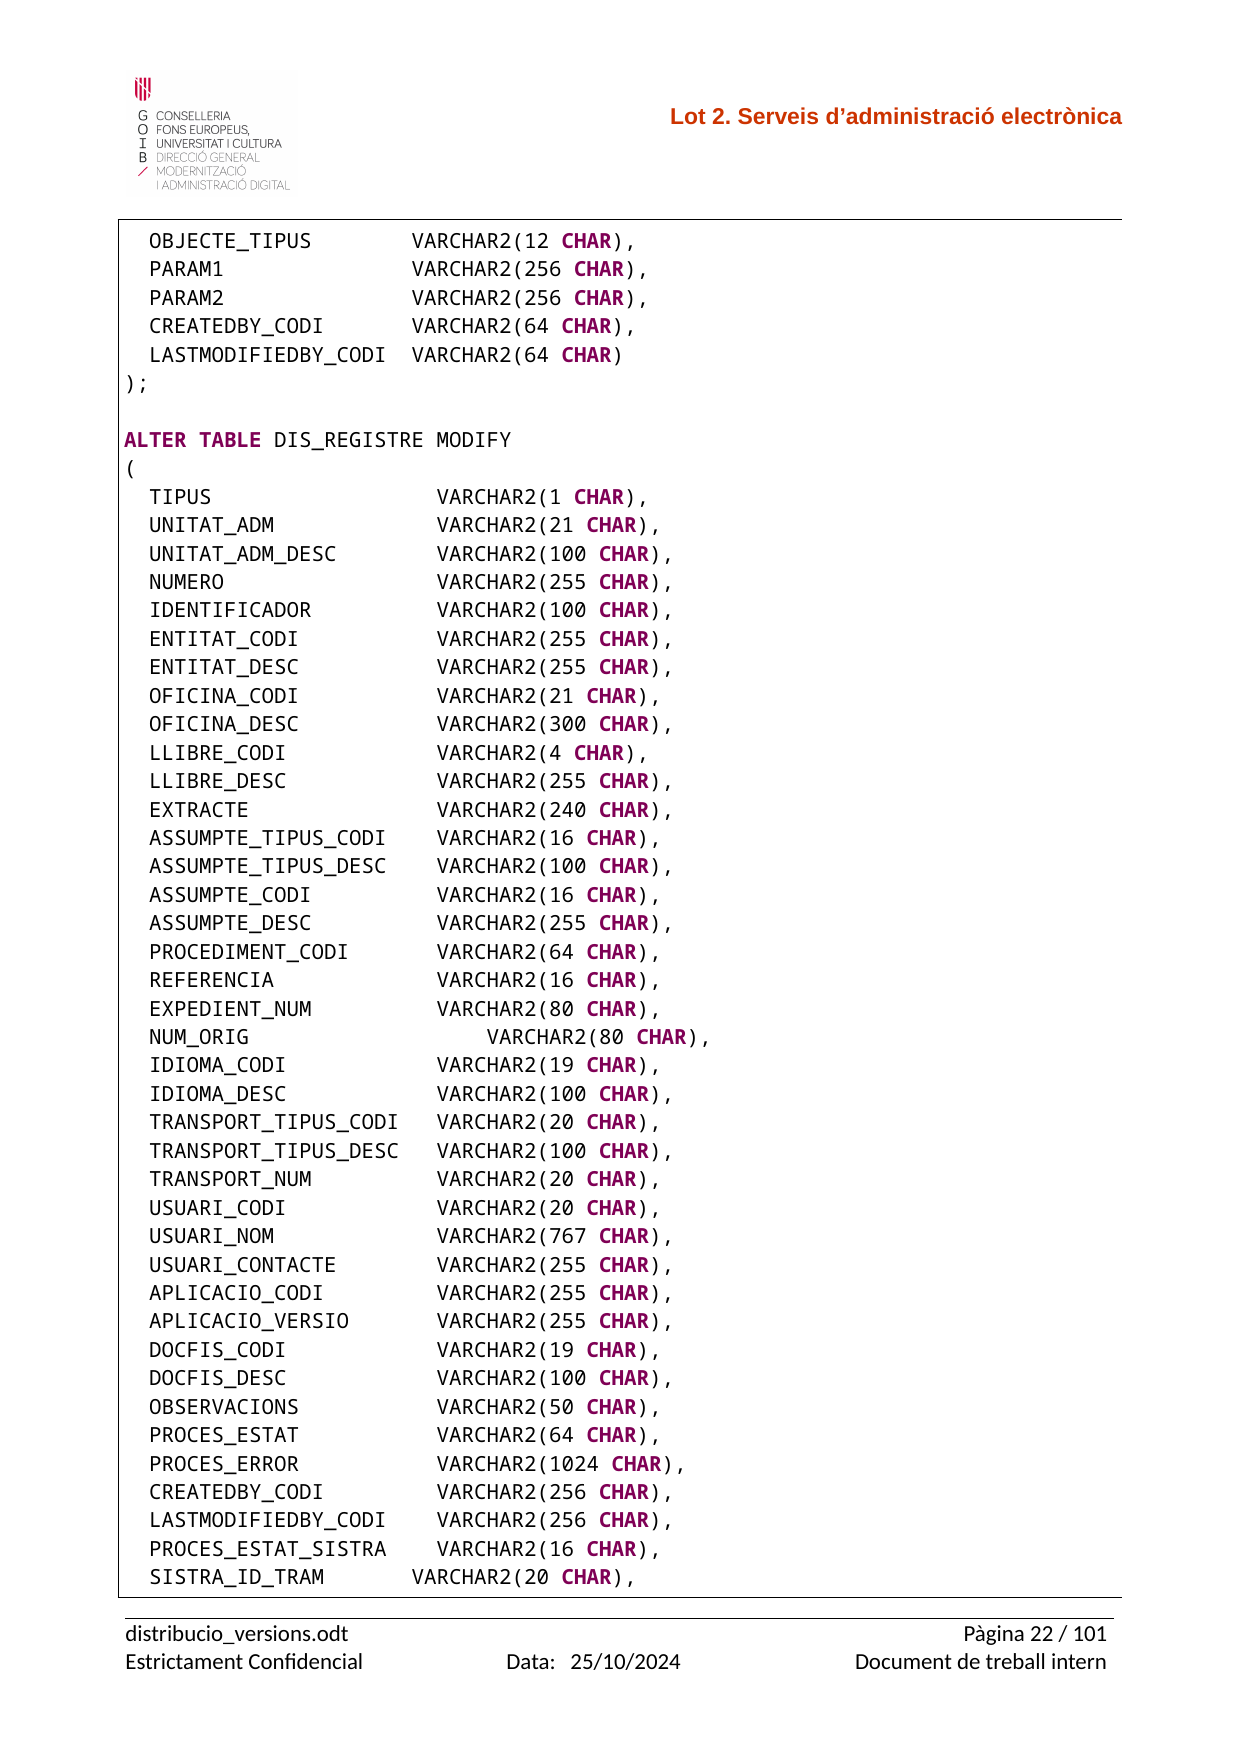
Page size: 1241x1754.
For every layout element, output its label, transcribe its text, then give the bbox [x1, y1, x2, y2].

table_header OBJECTE_TIPUS VARCHAR2(12 CHAR), PARAM1 VARCHAR2(256 CHAR), PARAM2 VARCHAR2(256 CHAR), CREATEDBY_CODI VARCHAR2(64 CHAR), LASTMODIFIEDBY_CODI VARCHAR2(64 CHAR) ); ALTER TABLE DIS_REGISTRE MODIFY ( TIPUS VARCHAR2(1 CHAR), UNITAT_ADM VARCHAR2(21 CHAR), UNITAT_ADM_DESC VARCHAR2(100 CHAR), NUMERO VARCHAR2(255 CHAR), IDENTIFICADOR VARCHAR2(100 CHAR), ENTITAT_CODI VARCHAR2(255 CHAR), ENTITAT_DESC VARCHAR2(255 CHAR), OFICINA_CODI VARCHAR2(21 CHAR), OFICINA_DESC VARCHAR2(300 CHAR), LLIBRE_CODI VARCHAR2(4 CHAR), LLIBRE_DESC VARCHAR2(255 CHAR), EXTRACTE VARCHAR2(240 CHAR), ASSUMPTE_TIPUS_CODI VARCHAR2(16 CHAR), ASSUMPTE_TIPUS_DESC VARCHAR2(100 CHAR), ASSUMPTE_CODI VARCHAR2(16 CHAR), ASSUMPTE_DESC VARCHAR2(255 CHAR), PROCEDIMENT_CODI VARCHAR2(64 CHAR), REFERENCIA VARCHAR2(16 CHAR), EXPEDIENT_NUM VARCHAR2(80 CHAR), NUM_ORIG VARCHAR2(80 CHAR), IDIOMA_CODI VARCHAR2(19 CHAR), IDIOMA_DESC VARCHAR2(100 CHAR), TRANSPORT_TIPUS_CODI VARCHAR2(20 CHAR), TRANSPORT_TIPUS_DESC VARCHAR2(100 CHAR), TRANSPORT_NUM VARCHAR2(20 CHAR), USUARI_CODI VARCHAR2(20 CHAR), USUARI_NOM VARCHAR2(767 CHAR), USUARI_CONTACTE VARCHAR2(255 CHAR), APLICACIO_CODI VARCHAR2(255 CHAR), APLICACIO_VERSIO VARCHAR2(255 CHAR), DOCFIS_CODI VARCHAR2(19 CHAR), DOCFIS_DESC VARCHAR2(100 CHAR), OBSERVACIONS VARCHAR2(50 CHAR), PROCES_ESTAT VARCHAR2(64 CHAR), PROCES_ERROR VARCHAR2(1024 CHAR), CREATEDBY_CODI VARCHAR2(256 CHAR), LASTMODIFIEDBY_CODI VARCHAR2(256 CHAR), PROCES_ESTAT_SISTRA VARCHAR2(16 CHAR), SISTRA_ID_TRAM VARCHAR2(20 CHAR), [119, 220, 1122, 1597]
picture [126, 70, 299, 197]
